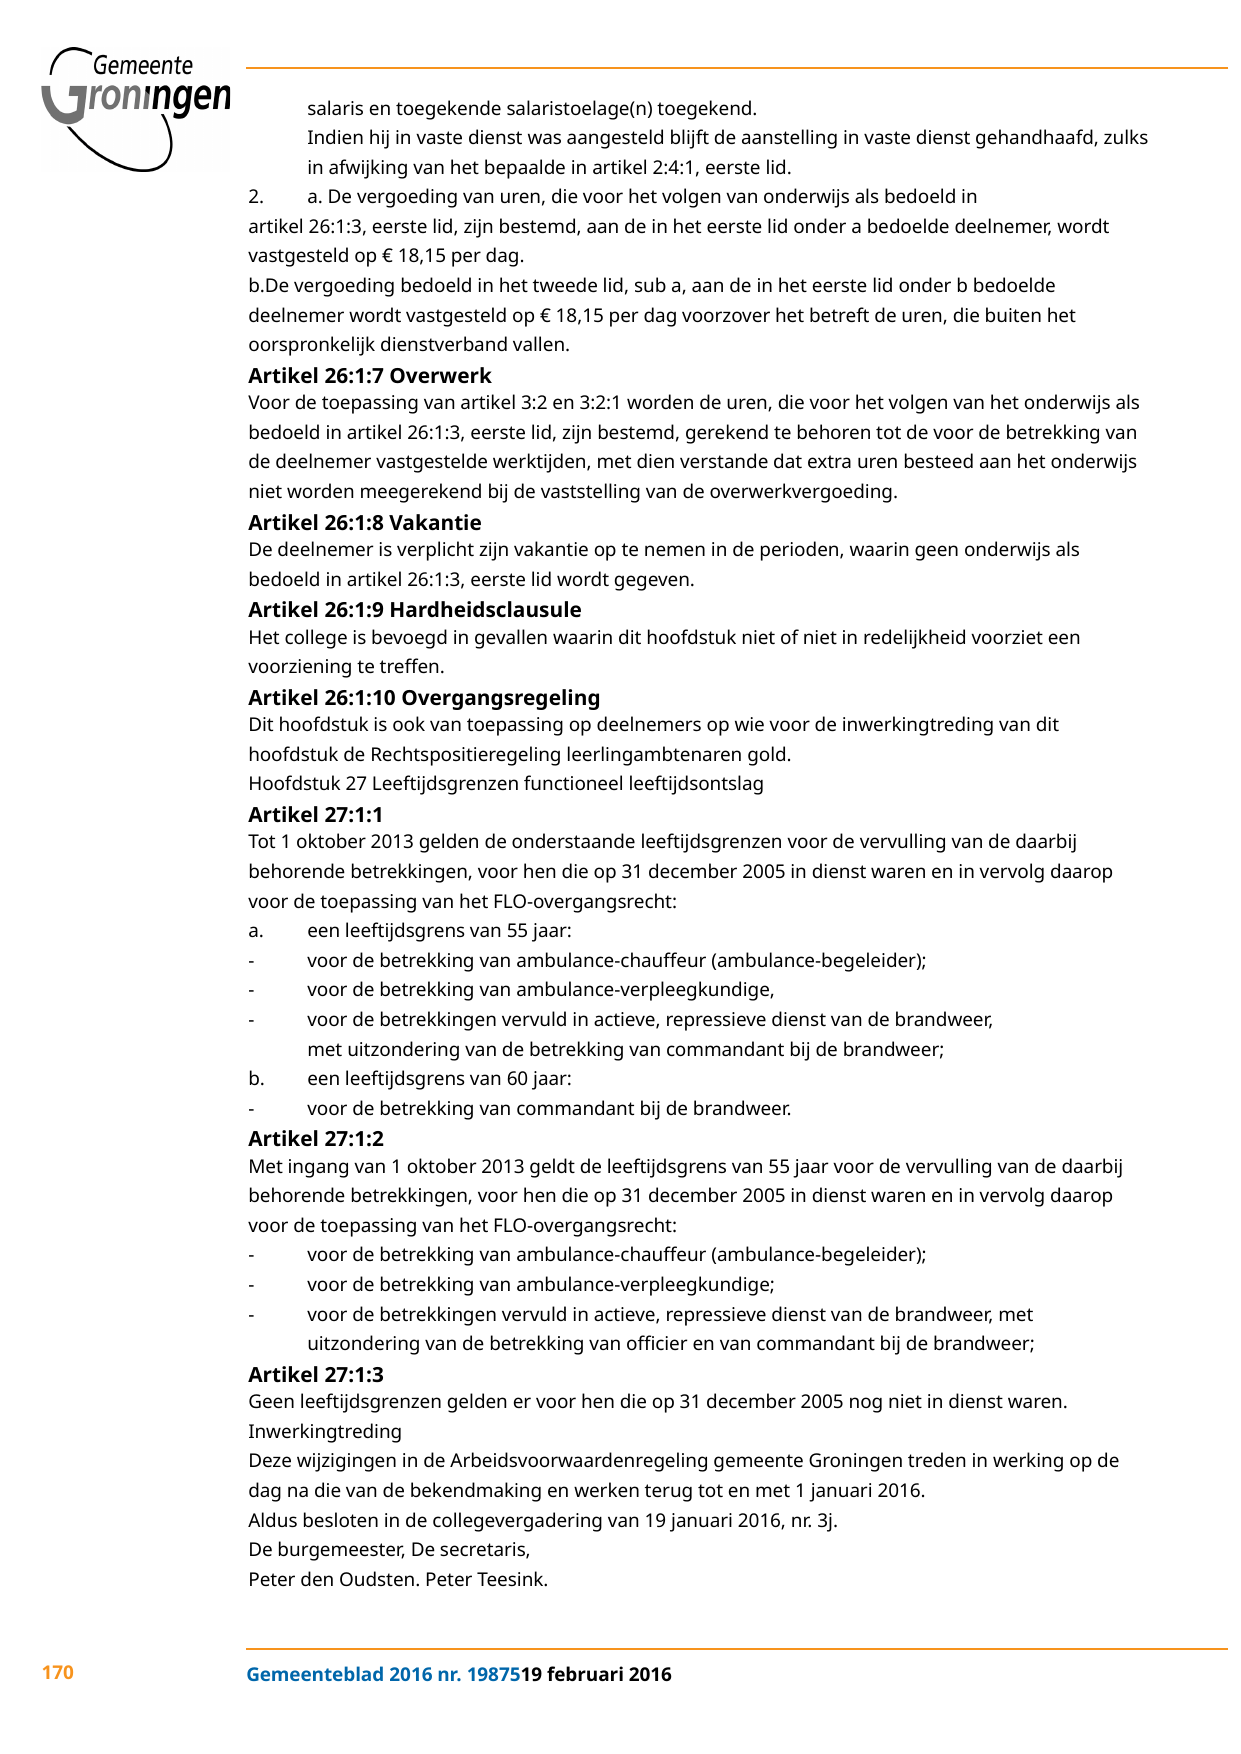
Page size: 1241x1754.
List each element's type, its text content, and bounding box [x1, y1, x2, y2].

list voor de betrekkingen vervuld in actieve, repressieve dienst van de brandweer, [248, 1006, 1152, 1032]
list met uitzondering van de betrekking van commandant bij de brandweer; [248, 1036, 1152, 1061]
text Hoofdstuk 27 Leeftijdsgrenzen functioneel leeftijdsontslag [248, 771, 1152, 796]
text Artikel 26:1:8 Vakantie [248, 508, 1152, 536]
text Het college is bevoegd in gevallen waarin dit hoofdstuk niet of niet in redelijkheid voorziet een voorziening te treffen. [248, 624, 1152, 679]
text Dit hoofdstuk is ook van toepassing op deelnemers op wie voor de inwerkingtreding van dit hoofdstuk de Rechtspositieregeling leerlingambtenaren gold. [248, 711, 1152, 767]
list a. De vergoeding van uren, die voor het volgen van onderwijs als bedoeld in [248, 183, 1152, 209]
text b.De vergoeding bedoeld in het tweede lid, sub a, aan de in het eerste lid onder b bedoelde deelnemer wordt vastgesteld op € 18,15 per dag voorzover het betreft de uren, die buiten het oorspronkelijk dienstverband vallen. [248, 272, 1152, 357]
text De burgemeester, De secretaris, [248, 1536, 1152, 1562]
text Tot 1 oktober 2013 gelden de onderstaande leeftijdsgrenzen voor de vervulling van de daarbij behorende betrekkingen, voor hen die op 31 december 2005 in dienst waren en in vervolg daarop voor de toepassing van het FLO-overgangsrecht: [248, 829, 1152, 913]
text De deelnemer is verplicht zijn vakantie op te nemen in de perioden, waarin geen onderwijs als bedoeld in artikel 26:1:3, eerste lid wordt gegeven. [248, 536, 1152, 592]
text Inwerkingtreding [248, 1418, 1152, 1444]
text Peter den Oudsten. Peter Teesink. [248, 1566, 1152, 1592]
list een leeftijdsgrens van 60 jaar: [248, 1065, 1152, 1091]
list een leeftijdsgrens van 55 jaar: [248, 917, 1152, 943]
picture [41, 47, 231, 172]
list uitzondering van de betrekking van officier en van commandant bij de brandweer; [248, 1330, 1152, 1356]
text Deze wijzigingen in de Arbeidsvoorwaardenregeling gemeente Groningen treden in werking op de dag na die van de bekendmaking en werken terug tot en met 1 januari 2016. [248, 1448, 1152, 1503]
text Voor de toepassing van artikel 3:2 en 3:2:1 worden de uren, die voor het volgen van het onderwijs als bedoeld in artikel 26:1:3, eerste lid, zijn bestemd, gerekend te behoren tot de voor de betrekking van de deelnemer vastgestelde werktijden, met dien verstande dat extra uren besteed aan het onderwijs niet worden meegerekend bij de vaststelling van de overwerkvergoeding. [248, 389, 1152, 504]
list voor de betrekking van ambulance-chauffeur (ambulance-begeleider); [248, 1242, 1152, 1267]
text Artikel 27:1:2 [248, 1124, 1152, 1153]
text Artikel 26:1:10 Overgangsregeling [248, 683, 1152, 711]
list voor de betrekking van commandant bij de brandweer. [248, 1095, 1152, 1121]
list salaris en toegekende salaristoelage(n) toegekend. [248, 95, 1152, 121]
list voor de betrekkingen vervuld in actieve, repressieve dienst van de brandweer, met [248, 1301, 1152, 1327]
list Indien hij in vaste dienst was aangesteld blijft de aanstelling in vaste dienst gehandhaafd, zulks in afwijking van het bepaalde in artikel 2:4:1, eerste lid. [248, 124, 1152, 180]
text Artikel 27:1:3 [248, 1360, 1152, 1388]
text Aldus besloten in de collegevergadering van 19 januari 2016, nr. 3j. [248, 1507, 1152, 1532]
list voor de betrekking van ambulance-verpleegkundige, [248, 977, 1152, 1002]
list voor de betrekking van ambulance-verpleegkundige; [248, 1271, 1152, 1297]
text Artikel 26:1:7 Overwerk [248, 361, 1152, 389]
text Met ingang van 1 oktober 2013 geldt de leeftijdsgrens van 55 jaar voor de vervulling van de daarbij behorende betrekkingen, voor hen die op 31 december 2005 in dienst waren en in vervolg daarop voor de toepassing van het FLO-overgangsrecht: [248, 1153, 1152, 1238]
list voor de betrekking van ambulance-chauffeur (ambulance-begeleider); [248, 947, 1152, 973]
text artikel 26:1:3, eerste lid, zijn bestemd, aan de in het eerste lid onder a bedoelde deelnemer, wordt vastgesteld op € 18,15 per dag. [248, 213, 1152, 268]
text Geen leeftijdsgrenzen gelden er voor hen die op 31 december 2005 nog niet in dienst waren. [248, 1388, 1152, 1414]
text Artikel 26:1:9 Hardheidsclausule [248, 595, 1152, 624]
text Artikel 27:1:1 [248, 800, 1152, 829]
